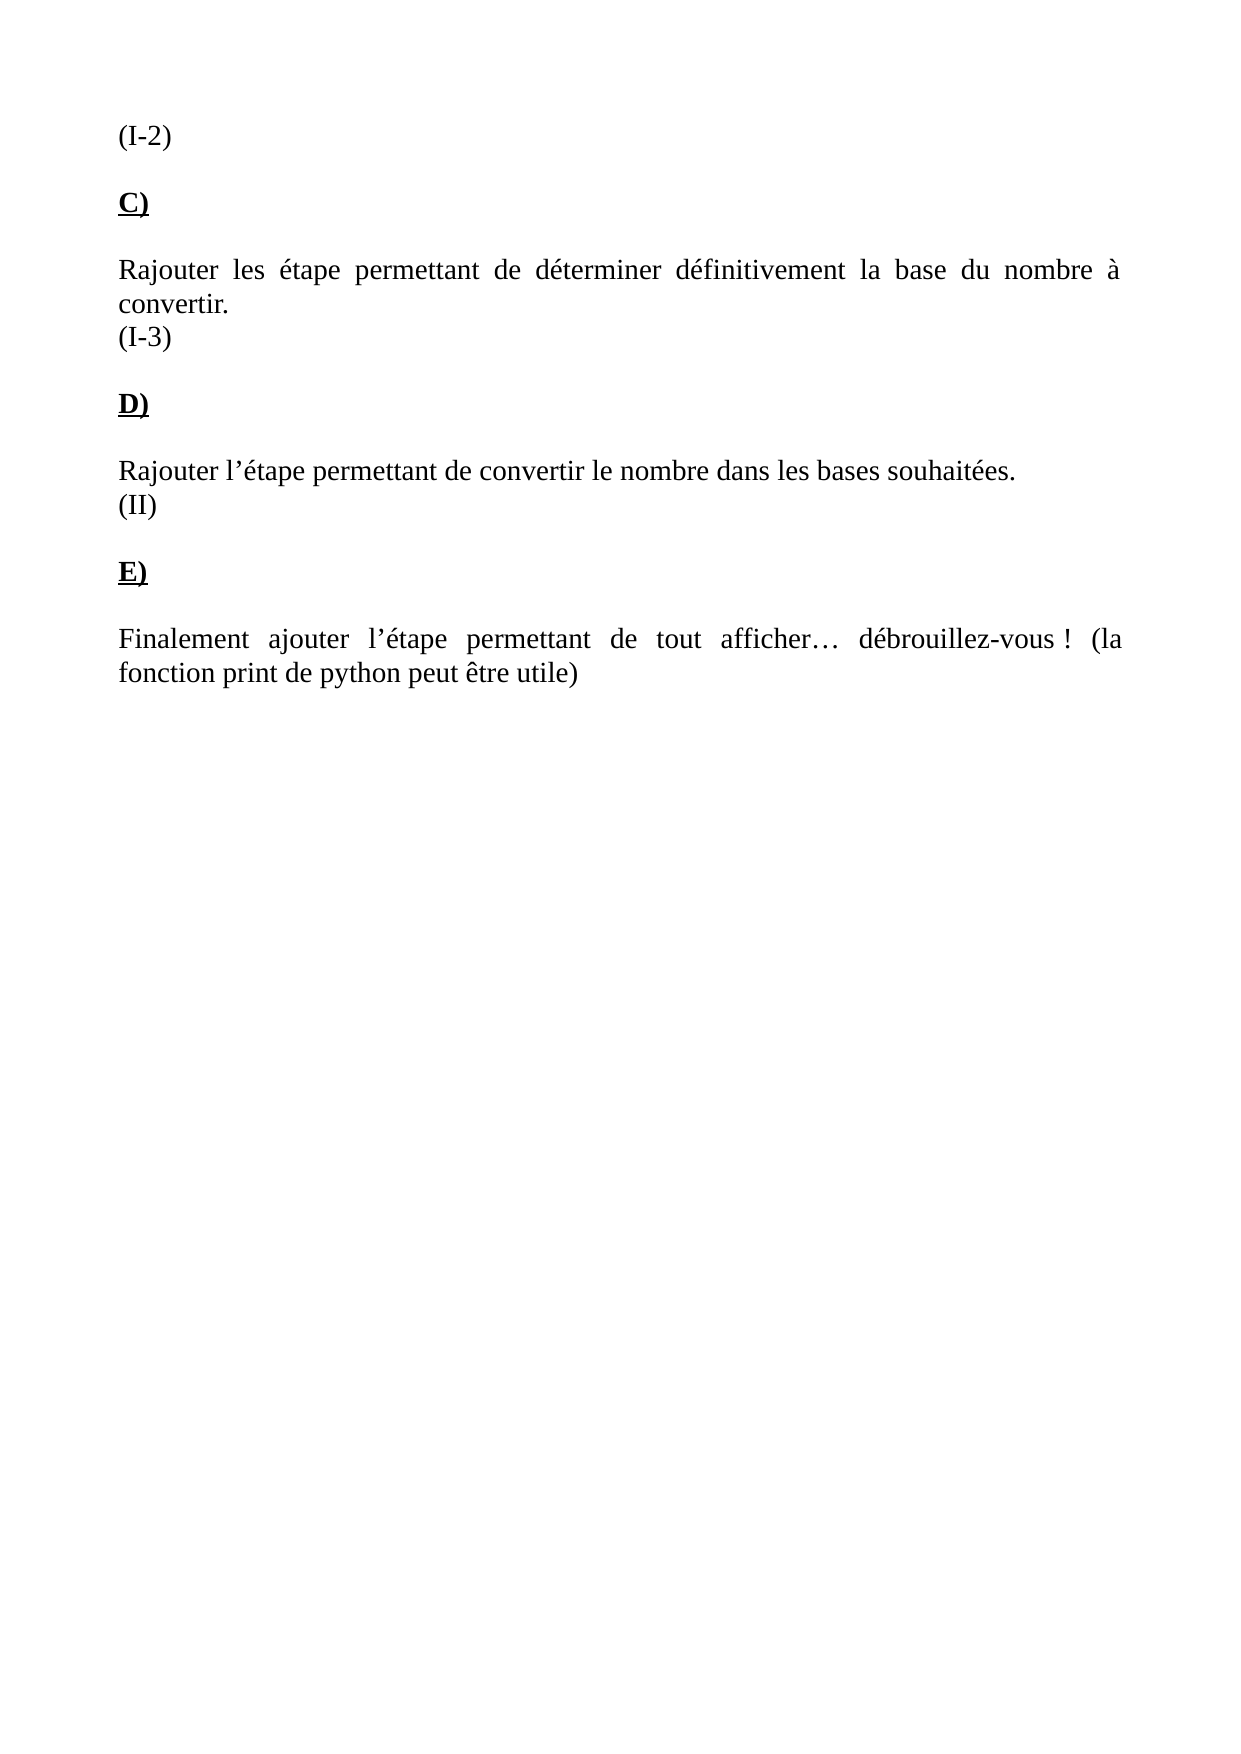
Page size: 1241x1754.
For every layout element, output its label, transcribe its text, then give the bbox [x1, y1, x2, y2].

text Finalement ajouter l’étape permettant de tout afficher… débrouillez-vous ! (la fonction print de python peut être utile) [118, 621, 1122, 688]
text (I-3) [118, 319, 1122, 353]
text E) [118, 554, 1122, 588]
text Rajouter les étape permettant de déterminer définitivement la base du nombre à convertir. [118, 252, 1122, 319]
text D) [118, 386, 1122, 420]
text C) [118, 185, 1122, 219]
text (I-2) [118, 118, 1122, 152]
text (II) [118, 487, 1122, 521]
text Rajouter l’étape permettant de convertir le nombre dans les bases souhaitées. [118, 453, 1122, 487]
